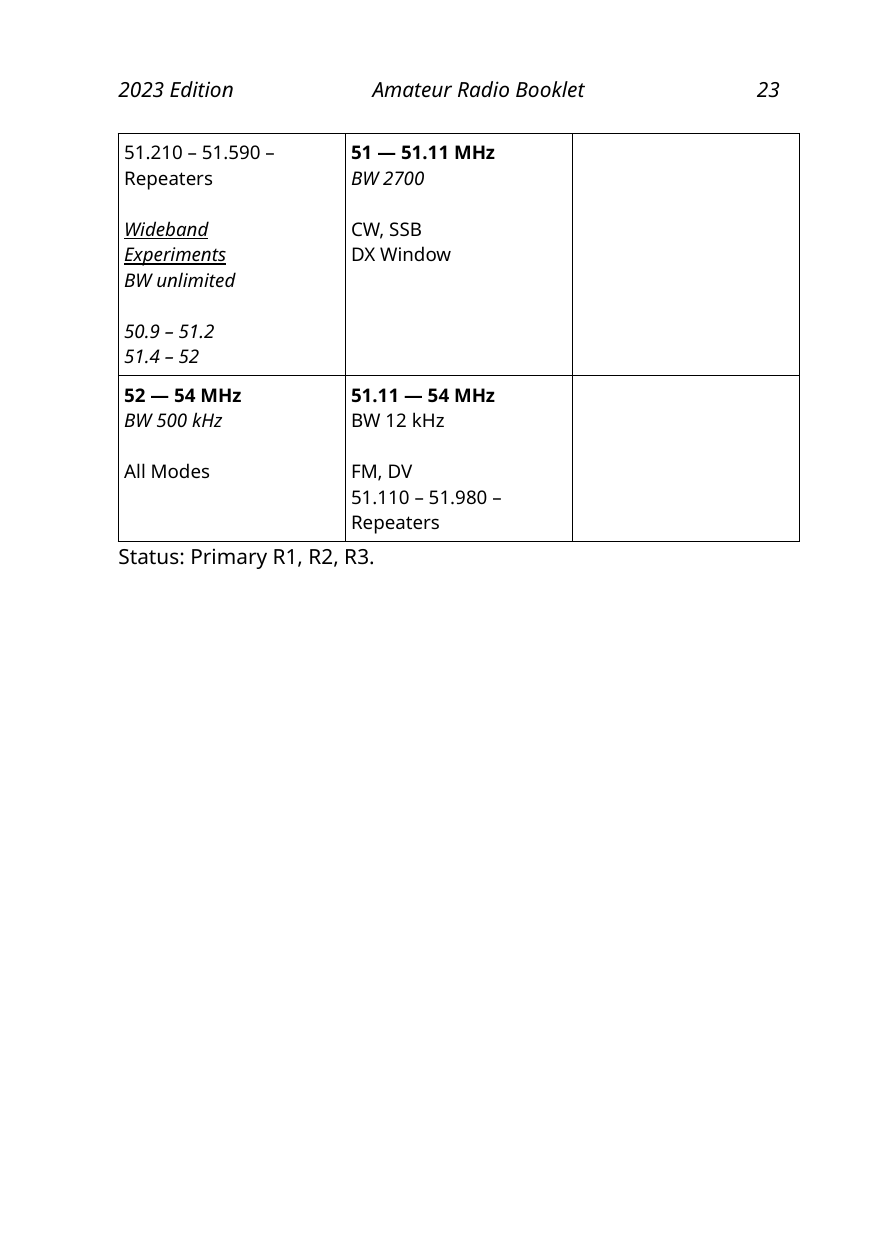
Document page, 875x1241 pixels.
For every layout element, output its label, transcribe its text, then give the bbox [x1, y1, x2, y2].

table_cell [573, 376, 799, 541]
table_cell 51.11 — 54 MHz BW 12 kHz FM, DV 51.110 – 51.980 – Repeaters [346, 376, 572, 541]
table_cell 51 — 51.11 MHz BW 2700 CW, SSB DX Window [346, 134, 572, 375]
text Status: Primary R1, R2, R3. [118, 542, 799, 570]
table_cell 52 — 54 MHz BW 500 kHz All Modes [119, 376, 345, 541]
